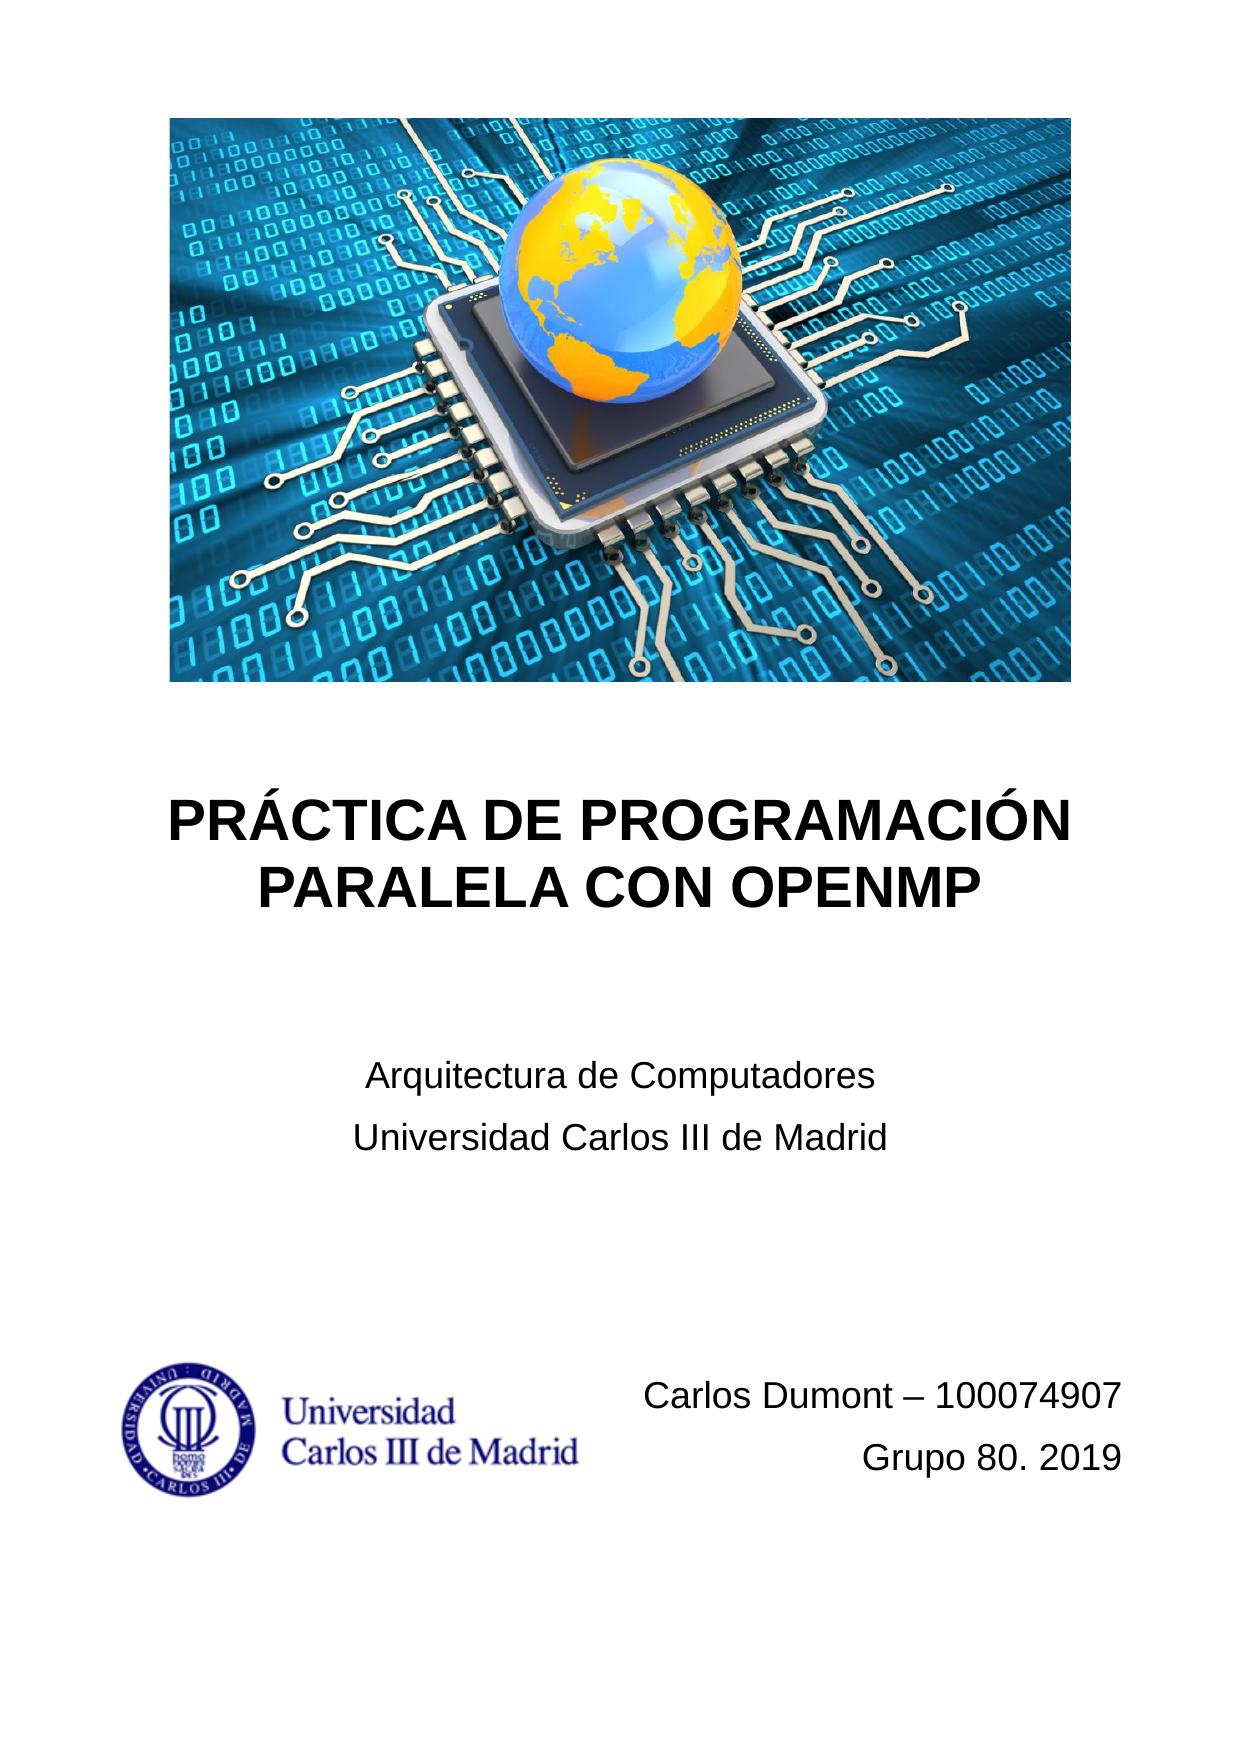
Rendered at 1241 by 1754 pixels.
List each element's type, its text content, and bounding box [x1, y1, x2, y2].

picture [579, 140, 588, 153]
picture [685, 653, 713, 682]
picture [169, 452, 176, 471]
picture [1048, 247, 1059, 252]
picture [568, 124, 581, 130]
subtitle Grupo 80. 2019 [610, 1435, 1122, 1478]
picture [915, 497, 928, 510]
picture [756, 206, 767, 213]
picture [920, 278, 929, 283]
picture [991, 543, 1005, 552]
picture [1002, 166, 1037, 183]
picture [261, 158, 269, 169]
picture [1003, 444, 1015, 450]
picture [214, 666, 233, 682]
picture [1038, 160, 1050, 168]
picture [976, 118, 986, 126]
picture [980, 481, 989, 489]
picture [1049, 152, 1071, 167]
picture [776, 658, 793, 680]
picture [993, 265, 1000, 272]
picture [1039, 298, 1047, 304]
picture [908, 283, 917, 289]
picture [978, 555, 992, 572]
picture [1027, 150, 1037, 156]
picture [332, 118, 340, 123]
picture [280, 179, 287, 187]
picture [902, 461, 914, 473]
picture [983, 383, 1019, 424]
picture [255, 220, 265, 227]
picture [287, 183, 297, 193]
picture [918, 216, 924, 224]
picture [952, 161, 974, 176]
picture [169, 155, 175, 169]
picture [311, 161, 321, 172]
picture [169, 118, 1071, 682]
picture [960, 193, 965, 201]
picture [1008, 587, 1019, 600]
picture [674, 143, 681, 150]
picture [276, 145, 282, 154]
picture [732, 122, 767, 149]
picture [680, 127, 694, 139]
picture [1041, 186, 1053, 198]
picture [1006, 563, 1020, 570]
picture [977, 240, 1012, 263]
picture [771, 157, 781, 162]
subtitle Carlos Dumont – 100074907 [610, 1373, 1122, 1416]
picture [889, 184, 908, 196]
picture [169, 389, 184, 418]
picture [213, 461, 219, 468]
picture [856, 677, 869, 682]
picture [623, 126, 633, 133]
picture [962, 238, 973, 250]
picture [321, 128, 336, 149]
picture [169, 605, 178, 622]
picture [242, 177, 249, 187]
picture [315, 118, 323, 126]
picture [585, 134, 594, 140]
picture [806, 674, 813, 682]
picture [761, 153, 768, 159]
picture [591, 126, 600, 135]
picture [636, 124, 659, 146]
picture [746, 118, 786, 133]
picture [1024, 525, 1035, 536]
picture [806, 185, 814, 191]
picture [920, 118, 931, 126]
picture [930, 255, 940, 262]
picture [1054, 196, 1068, 206]
picture [810, 152, 823, 161]
picture [854, 301, 863, 307]
picture [656, 143, 669, 154]
picture [941, 121, 949, 127]
picture [169, 596, 184, 629]
picture [480, 152, 487, 164]
picture [701, 140, 710, 155]
picture [1032, 251, 1048, 259]
picture [695, 667, 701, 675]
picture [996, 193, 1005, 201]
picture [862, 134, 871, 145]
picture [982, 398, 989, 404]
title PRÁCTICA DE PROGRAMACIÓN PARALELA CON OPENMP [118, 786, 1122, 920]
picture [936, 306, 946, 311]
picture [958, 585, 964, 592]
picture [959, 121, 976, 131]
picture [260, 147, 270, 156]
picture [956, 424, 979, 467]
picture [962, 251, 975, 260]
picture [1012, 673, 1020, 682]
picture [727, 143, 735, 152]
picture [731, 144, 748, 158]
picture [718, 180, 725, 186]
picture [1016, 390, 1039, 414]
picture [898, 453, 909, 461]
picture [225, 181, 231, 191]
picture [1061, 215, 1071, 228]
picture [908, 269, 941, 281]
picture [936, 492, 953, 507]
picture [1064, 301, 1071, 307]
picture [832, 648, 850, 669]
picture [1061, 184, 1068, 194]
picture [949, 118, 959, 125]
picture [720, 188, 727, 198]
picture [836, 124, 854, 136]
picture [944, 281, 975, 302]
picture [651, 123, 661, 132]
picture [838, 136, 852, 147]
picture [260, 603, 280, 636]
picture [1055, 271, 1062, 278]
picture [802, 134, 807, 142]
picture [467, 134, 476, 144]
picture [949, 429, 958, 436]
picture [1057, 440, 1064, 448]
picture [336, 128, 347, 137]
picture [336, 172, 346, 183]
picture [819, 148, 829, 153]
picture [975, 159, 991, 168]
picture [1017, 126, 1026, 138]
picture [869, 282, 878, 295]
picture [257, 208, 261, 219]
picture [252, 246, 269, 262]
picture [282, 155, 288, 164]
picture [929, 171, 941, 182]
picture [979, 459, 988, 464]
picture [812, 657, 822, 673]
picture [666, 124, 676, 132]
picture [1063, 362, 1071, 368]
picture [788, 118, 797, 128]
picture [994, 475, 1004, 481]
picture [291, 219, 296, 231]
picture [757, 190, 767, 199]
picture [723, 170, 731, 175]
picture [317, 149, 338, 164]
picture [1004, 281, 1015, 286]
picture [1039, 372, 1046, 381]
picture [868, 297, 877, 305]
subtitle Arquitectura de Computadores [118, 1053, 1122, 1097]
picture [330, 206, 337, 212]
picture [249, 661, 258, 682]
picture [1009, 152, 1015, 161]
picture [973, 172, 997, 183]
picture [1036, 195, 1054, 211]
subtitle Universidad Carlos III de Madrid [118, 1115, 1122, 1158]
picture [901, 265, 909, 270]
picture [524, 158, 537, 184]
picture [262, 206, 270, 218]
picture [480, 118, 493, 122]
picture [178, 156, 189, 165]
picture [859, 121, 870, 132]
picture [992, 165, 1000, 176]
picture [288, 155, 309, 176]
picture [1043, 221, 1050, 228]
picture [169, 365, 177, 382]
picture [1026, 358, 1033, 365]
picture [596, 136, 608, 145]
picture [925, 162, 934, 171]
picture [274, 173, 282, 179]
picture [672, 157, 679, 166]
picture [1064, 270, 1071, 279]
picture [1036, 357, 1048, 369]
picture [773, 133, 787, 144]
picture [983, 571, 990, 578]
picture [988, 118, 1001, 122]
picture [799, 142, 810, 151]
picture [1043, 177, 1061, 186]
picture [988, 667, 1008, 682]
picture [882, 276, 904, 295]
picture [252, 158, 257, 167]
picture [202, 383, 207, 399]
picture [1030, 276, 1065, 293]
picture [950, 454, 958, 463]
picture [788, 662, 806, 682]
picture [1007, 217, 1014, 223]
picture [728, 174, 755, 210]
picture [169, 515, 193, 542]
picture [1051, 223, 1071, 245]
picture [923, 490, 929, 498]
picture [312, 139, 318, 148]
picture [1029, 203, 1040, 209]
picture [282, 217, 288, 228]
picture [993, 553, 1007, 565]
picture [1000, 211, 1004, 222]
picture [1026, 139, 1032, 146]
picture [945, 589, 955, 597]
picture [855, 286, 865, 294]
picture [920, 292, 928, 298]
picture [251, 270, 258, 284]
picture [995, 430, 1004, 438]
picture [360, 621, 367, 627]
picture [242, 144, 250, 157]
picture [576, 131, 585, 137]
picture [1036, 128, 1071, 155]
picture [917, 468, 929, 475]
picture [84, 1339, 610, 1524]
picture [963, 465, 982, 478]
picture [1045, 528, 1055, 536]
picture [1015, 232, 1030, 252]
picture [915, 301, 928, 314]
picture [1023, 444, 1038, 451]
picture [1053, 256, 1060, 263]
picture [632, 118, 640, 123]
picture [1023, 366, 1071, 413]
picture [890, 118, 899, 128]
picture [810, 661, 830, 682]
picture [275, 187, 281, 196]
picture [724, 208, 732, 217]
picture [262, 170, 271, 179]
picture [252, 228, 271, 245]
picture [955, 277, 965, 283]
picture [723, 127, 731, 132]
picture [968, 141, 989, 153]
picture [1046, 207, 1052, 214]
picture [561, 132, 574, 143]
picture [995, 275, 1003, 284]
picture [1016, 252, 1032, 262]
picture [336, 659, 363, 682]
picture [922, 263, 932, 269]
picture [610, 118, 622, 122]
picture [1045, 398, 1055, 406]
picture [897, 470, 908, 483]
picture [921, 128, 928, 138]
picture [376, 655, 384, 668]
picture [828, 141, 839, 152]
picture [531, 118, 558, 149]
picture [338, 155, 346, 163]
picture [919, 206, 926, 213]
picture [1056, 118, 1064, 126]
picture [686, 153, 693, 163]
picture [742, 165, 774, 187]
picture [231, 173, 240, 179]
picture [877, 470, 887, 477]
picture [998, 225, 1019, 232]
picture [1021, 592, 1031, 603]
picture [946, 255, 958, 263]
picture [324, 197, 336, 208]
picture [662, 139, 674, 144]
picture [983, 224, 994, 234]
picture [1009, 367, 1014, 375]
picture [887, 678, 898, 682]
picture [231, 158, 246, 171]
picture [987, 374, 993, 381]
picture [844, 308, 853, 316]
picture [906, 653, 915, 665]
picture [276, 163, 286, 172]
picture [270, 204, 282, 235]
